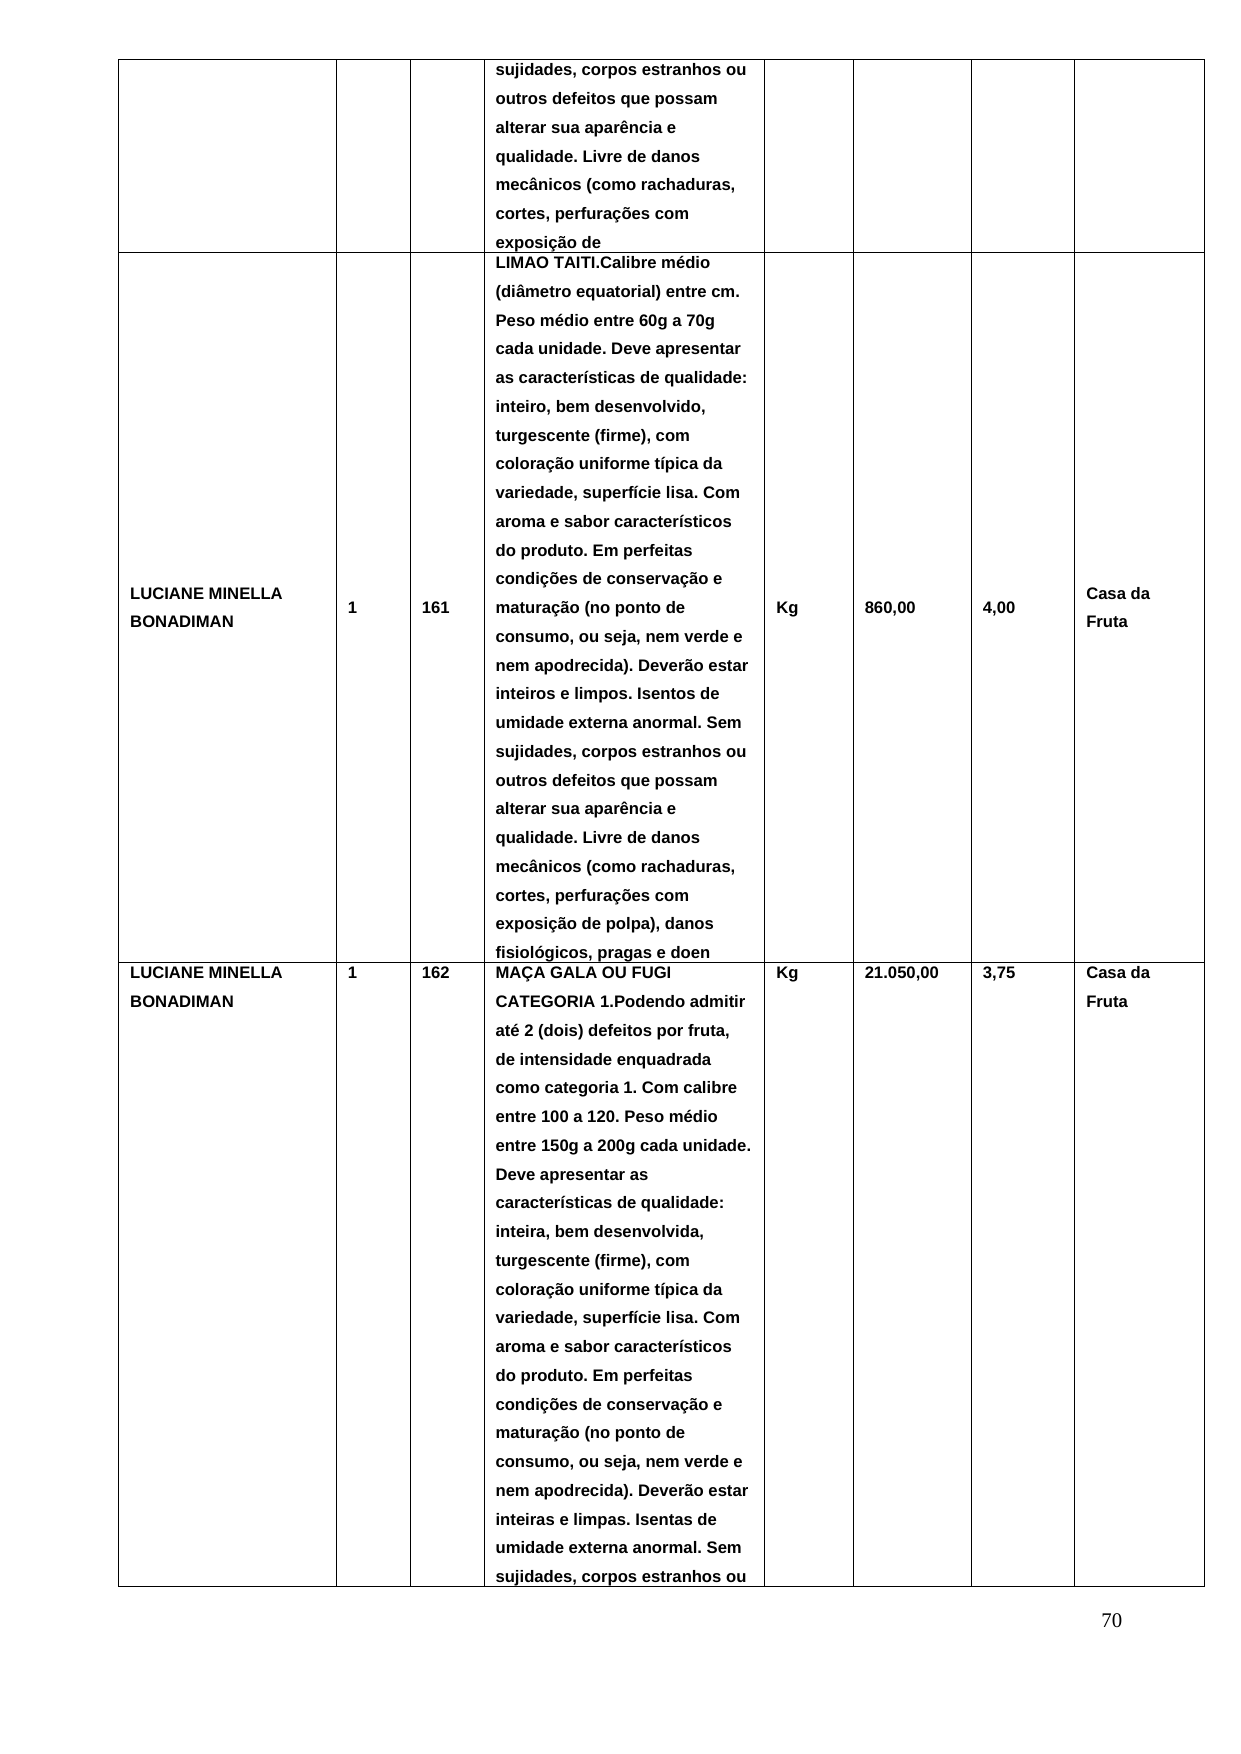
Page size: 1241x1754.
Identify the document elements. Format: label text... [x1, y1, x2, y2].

table_cell Kg [765, 253, 853, 962]
table_cell 860,00 [854, 253, 971, 962]
table_cell [854, 60, 971, 252]
table_cell 3,75 [972, 963, 1074, 1586]
table_cell MAÇA GALA OU FUGI CATEGORIA 1.Podendo admitir até 2 (dois) defeitos por fruta, de intensidade enquadrada como categoria 1. Com calibre entre 100 a 120. Peso médio entre 150g a 200g cada unidade. Deve apresentar as características de qualidade: inteira, bem desenvolvida, turgescente (firme), com coloração uniforme típica da variedade, superfície lisa. Com aroma e sabor característicos do produto. Em perfeitas condições de conservação e maturação (no ponto de consumo, ou seja, nem verde e nem apodrecida). Deverão estar inteiras e limpas. Isentas de umidade externa anormal. Sem sujidades, corpos estranhos ou [485, 963, 764, 1586]
table_cell Kg [765, 963, 853, 1586]
table_cell Casa da Fruta [1075, 253, 1204, 962]
table_cell sujidades, corpos estranhos ou outros defeitos que possam alterar sua aparência e qualidade. Livre de danos mecânicos (como rachaduras, cortes, perfurações com exposição de [485, 60, 764, 252]
table_cell [337, 60, 410, 252]
table_cell 162 [411, 963, 484, 1586]
table_cell Casa da Fruta [1075, 963, 1204, 1586]
table_cell 1 [337, 253, 410, 962]
table_cell [1075, 60, 1204, 252]
table_cell [765, 60, 853, 252]
table_cell LUCIANE MINELLA BONADIMAN [119, 253, 336, 962]
table_cell 4,00 [972, 253, 1074, 962]
table_cell [411, 60, 484, 252]
table_cell 161 [411, 253, 484, 962]
table_cell 21.050,00 [854, 963, 971, 1586]
table_cell [972, 60, 1074, 252]
table_cell [119, 60, 336, 252]
table_cell 1 [337, 963, 410, 1586]
table_cell LIMAO TAITI.Calibre médio (diâmetro equatorial) entre cm. Peso médio entre 60g a 70g cada unidade. Deve apresentar as características de qualidade: inteiro, bem desenvolvido, turgescente (firme), com coloração uniforme típica da variedade, superfície lisa. Com aroma e sabor característicos do produto. Em perfeitas condições de conservação e maturação (no ponto de consumo, ou seja, nem verde e nem apodrecida). Deverão estar inteiros e limpos. Isentos de umidade externa anormal. Sem sujidades, corpos estranhos ou outros defeitos que possam alterar sua aparência e qualidade. Livre de danos mecânicos (como rachaduras, cortes, perfurações com exposição de polpa), danos fisiológicos, pragas e doen [485, 253, 764, 962]
table_cell LUCIANE MINELLA BONADIMAN [119, 963, 336, 1586]
